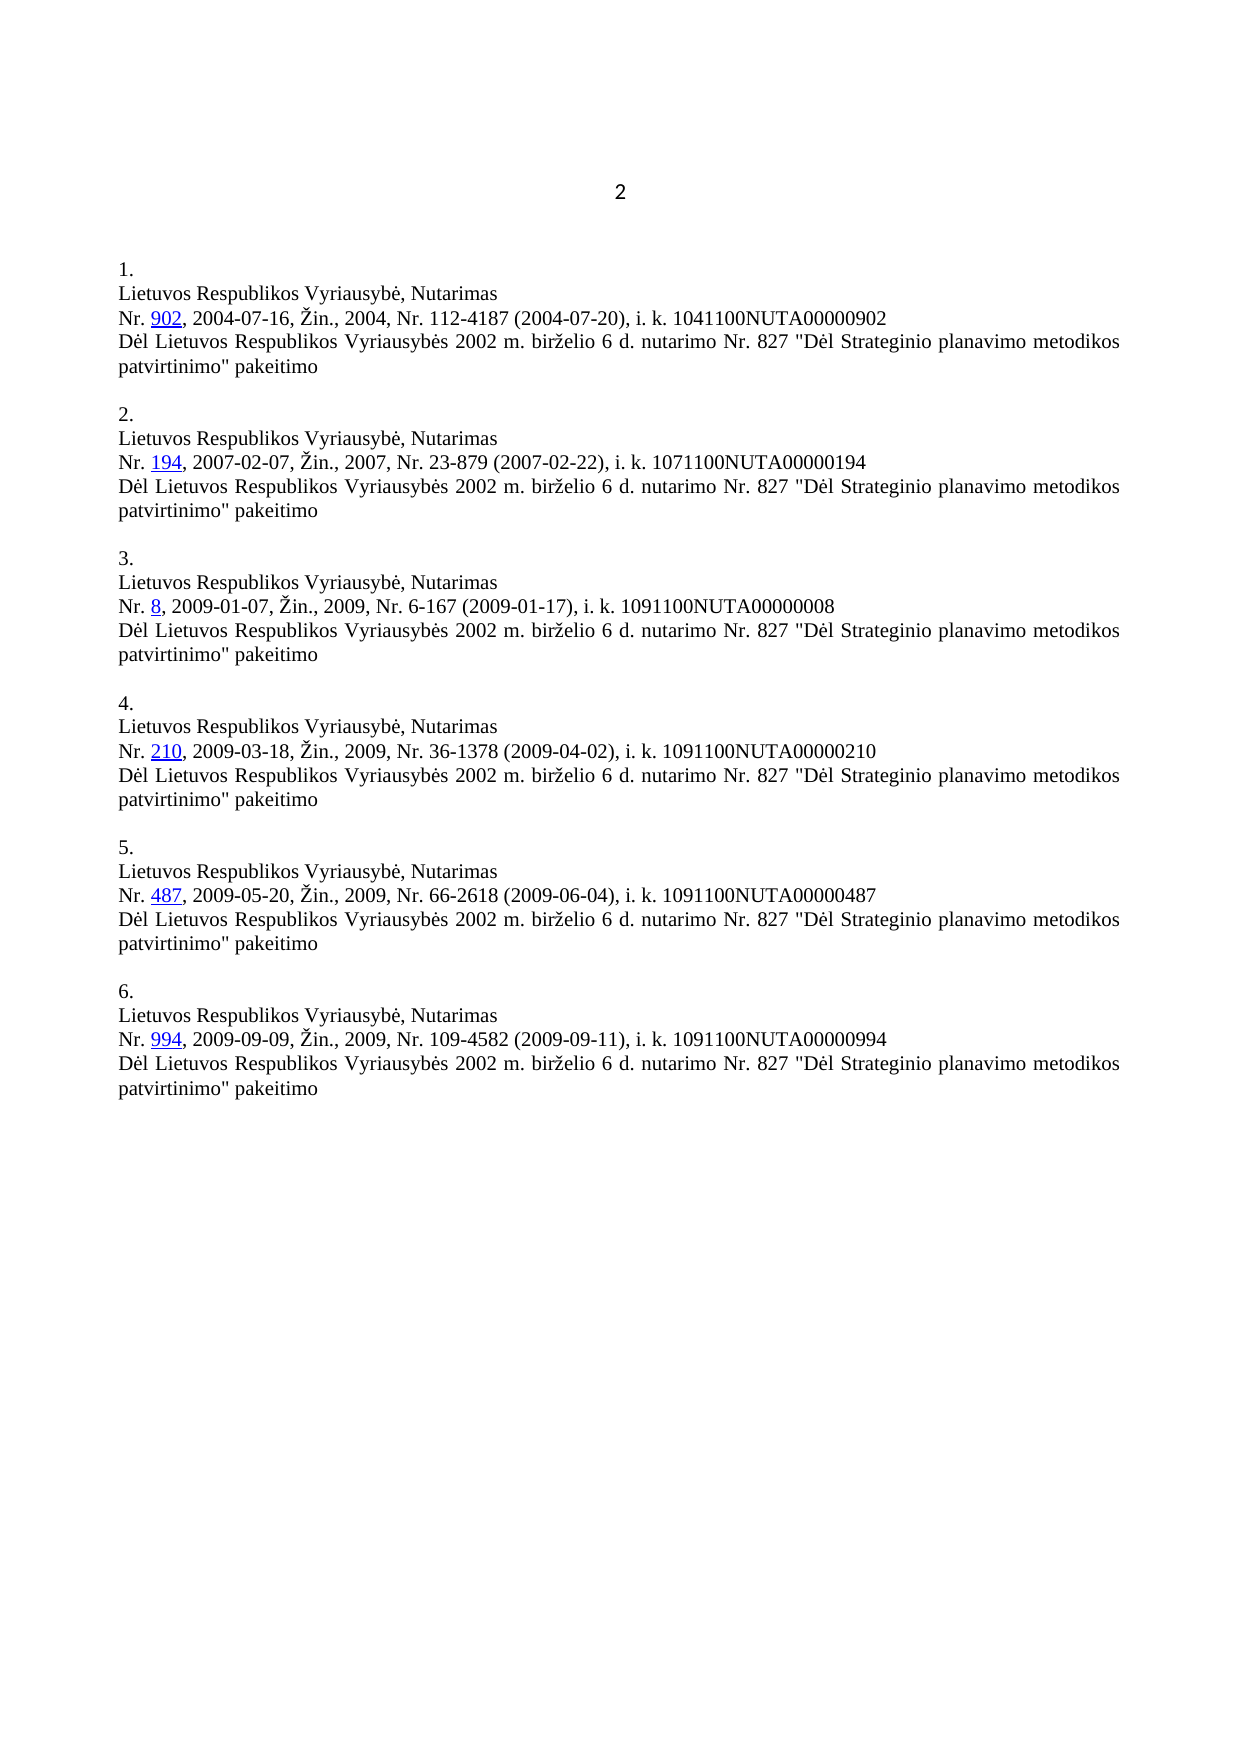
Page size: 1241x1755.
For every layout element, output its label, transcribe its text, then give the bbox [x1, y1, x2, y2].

text Nr. 994, 2009-09-09, Žin., 2009, Nr. 109-4582 (2009-09-11), i. k. 1091100NUTA00000994 [118, 1027, 1122, 1051]
text 4. [118, 690, 1122, 714]
text Lietuvos Respublikos Vyriausybė, Nutarimas [118, 426, 1122, 450]
text 2. [118, 402, 1122, 426]
text Lietuvos Respublikos Vyriausybė, Nutarimas [118, 1003, 1122, 1027]
text 6. [118, 979, 1122, 1003]
text Nr. 194, 2007-02-07, Žin., 2007, Nr. 23-879 (2007-02-22), i. k. 1071100NUTA00000194 [118, 450, 1122, 474]
text Nr. 8, 2009-01-07, Žin., 2009, Nr. 6-167 (2009-01-17), i. k. 1091100NUTA00000008 [118, 594, 1122, 618]
text Dėl Lietuvos Respublikos Vyriausybės 2002 m. birželio 6 d. nutarimo Nr. 827 "Dėl Strateginio planavimo metodikos patvirtinimo" pakeitimo [118, 907, 1122, 955]
text Nr. 487, 2009-05-20, Žin., 2009, Nr. 66-2618 (2009-06-04), i. k. 1091100NUTA00000487 [118, 883, 1122, 907]
text Nr. 902, 2004-07-16, Žin., 2004, Nr. 112-4187 (2004-07-20), i. k. 1041100NUTA00000902 [118, 305, 1122, 329]
text Dėl Lietuvos Respublikos Vyriausybės 2002 m. birželio 6 d. nutarimo Nr. 827 "Dėl Strateginio planavimo metodikos patvirtinimo" pakeitimo [118, 474, 1122, 522]
text Dėl Lietuvos Respublikos Vyriausybės 2002 m. birželio 6 d. nutarimo Nr. 827 "Dėl Strateginio planavimo metodikos patvirtinimo" pakeitimo [118, 763, 1122, 811]
text Lietuvos Respublikos Vyriausybė, Nutarimas [118, 281, 1122, 305]
text Dėl Lietuvos Respublikos Vyriausybės 2002 m. birželio 6 d. nutarimo Nr. 827 "Dėl Strateginio planavimo metodikos patvirtinimo" pakeitimo [118, 1051, 1122, 1099]
text 3. [118, 546, 1122, 570]
text Dėl Lietuvos Respublikos Vyriausybės 2002 m. birželio 6 d. nutarimo Nr. 827 "Dėl Strateginio planavimo metodikos patvirtinimo" pakeitimo [118, 329, 1122, 378]
text Nr. 210, 2009-03-18, Žin., 2009, Nr. 36-1378 (2009-04-02), i. k. 1091100NUTA00000210 [118, 738, 1122, 763]
text Lietuvos Respublikos Vyriausybė, Nutarimas [118, 859, 1122, 883]
text 5. [118, 835, 1122, 859]
text Lietuvos Respublikos Vyriausybė, Nutarimas [118, 714, 1122, 738]
text 1. [118, 257, 1122, 281]
text Dėl Lietuvos Respublikos Vyriausybės 2002 m. birželio 6 d. nutarimo Nr. 827 "Dėl Strateginio planavimo metodikos patvirtinimo" pakeitimo [118, 618, 1122, 666]
text Lietuvos Respublikos Vyriausybė, Nutarimas [118, 570, 1122, 594]
